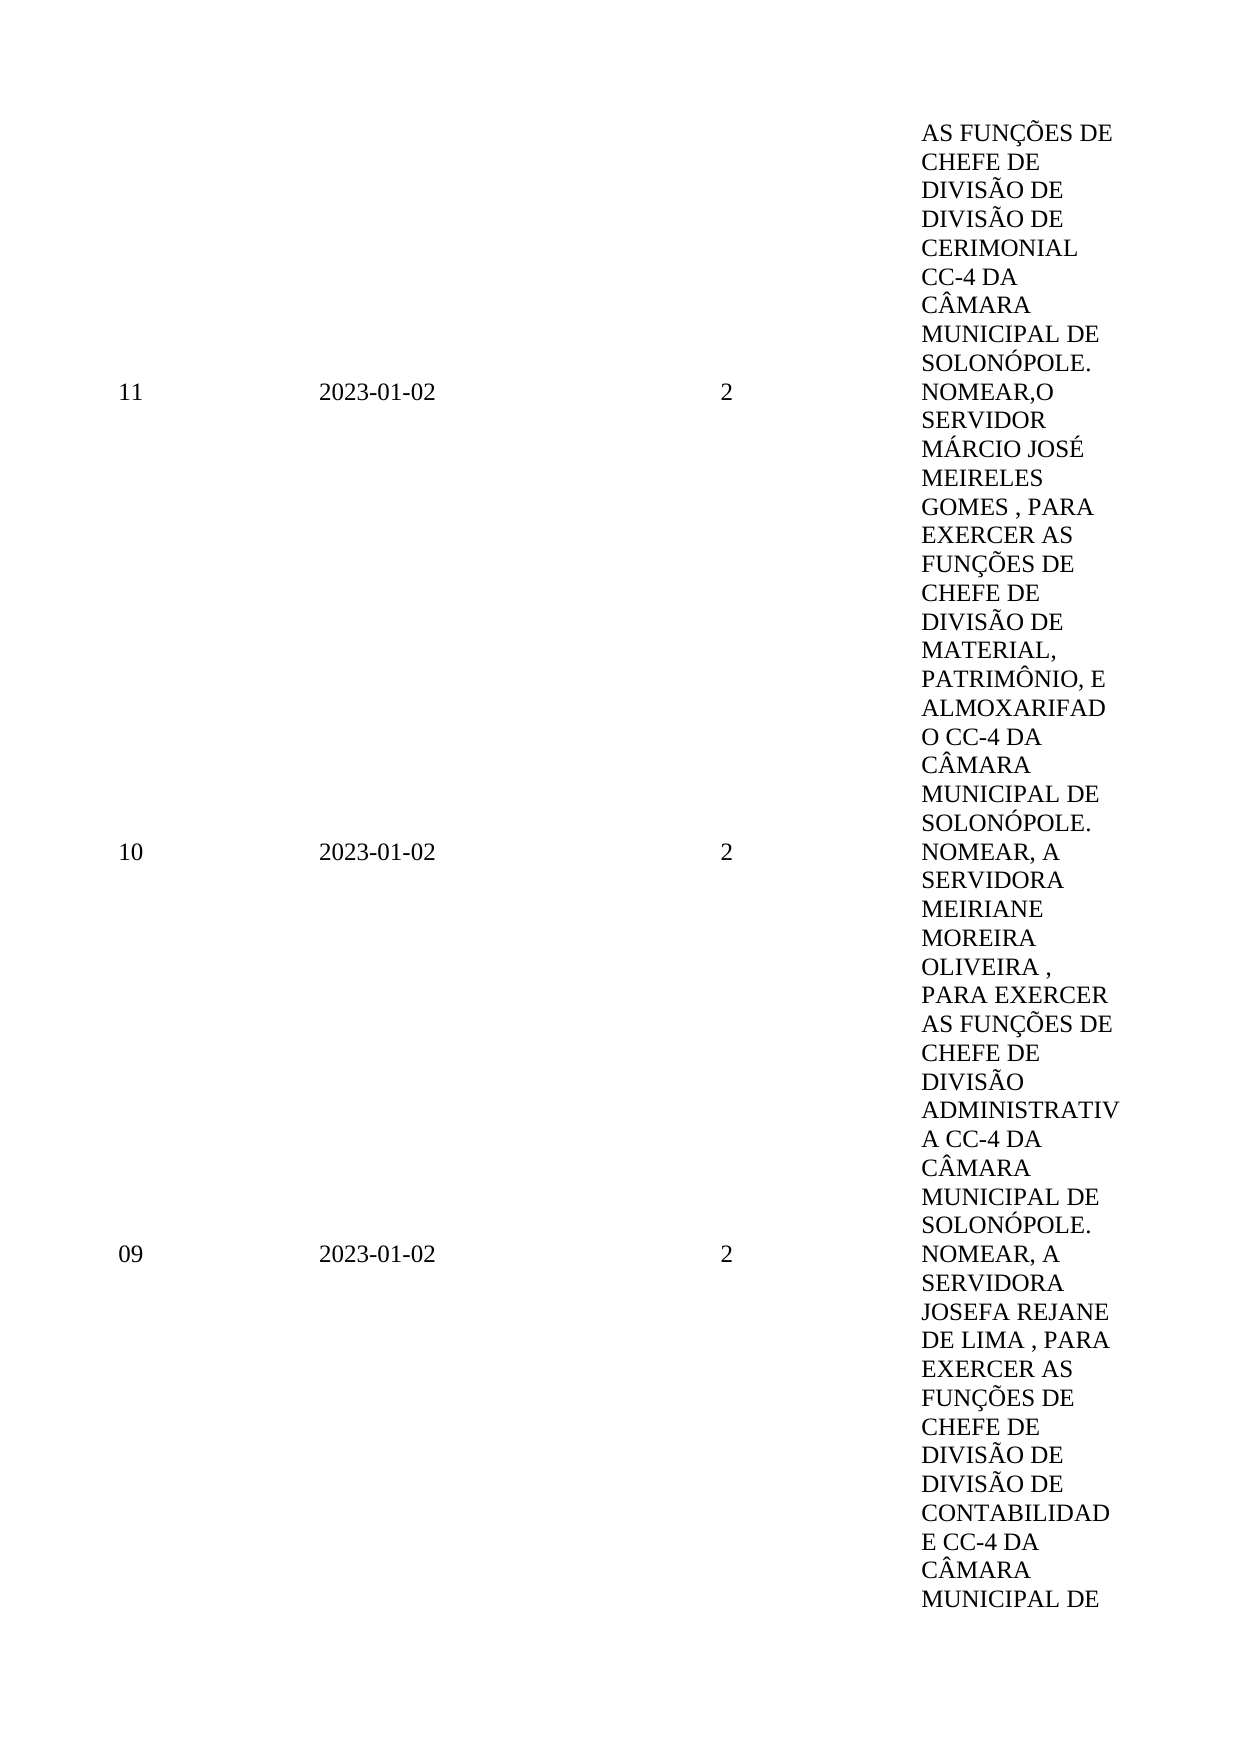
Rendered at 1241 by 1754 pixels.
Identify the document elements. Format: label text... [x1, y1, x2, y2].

table_cell 11 [118, 377, 319, 837]
table_cell [319, 118, 519, 377]
table_cell NOMEAR,O SERVIDOR MÁRCIO JOSÉ MEIRELES GOMES , PARA EXERCER AS FUNÇÕES DE CHEFE DE DIVISÃO DE MATERIAL, PATRIMÔNIO, E ALMOXARIFADO CC-4 DA CÂMARA MUNICIPAL DE SOLONÓPOLE. [921, 377, 1122, 837]
table_cell NOMEAR, A SERVIDORA JOSEFA REJANE DE LIMA , PARA EXERCER AS FUNÇÕES DE CHEFE DE DIVISÃO DE DIVISÃO DE CONTABILIDADE CC-4 DA CÂMARA MUNICIPAL DE [921, 1239, 1122, 1613]
table_cell 10 [118, 837, 319, 1239]
table_cell AS FUNÇÕES DE CHEFE DE DIVISÃO DE DIVISÃO DE CERIMONIAL CC-4 DA CÂMARA MUNICIPAL DE SOLONÓPOLE. [921, 118, 1122, 377]
table_cell 09 [118, 1239, 319, 1613]
table_cell 2 [720, 1239, 921, 1613]
table_cell NOMEAR, A SERVIDORA MEIRIANE MOREIRA OLIVEIRA , PARA EXERCER AS FUNÇÕES DE CHEFE DE DIVISÃO ADMINISTRATIVA CC-4 DA CÂMARA MUNICIPAL DE SOLONÓPOLE. [921, 837, 1122, 1239]
table_cell [520, 1239, 720, 1613]
table_cell [520, 377, 720, 837]
table_cell 2 [720, 837, 921, 1239]
table_cell 2023-01-02 [319, 377, 519, 837]
table_cell 2023-01-02 [319, 837, 519, 1239]
table_cell [520, 837, 720, 1239]
table_cell [520, 118, 720, 377]
table_cell [720, 118, 921, 377]
table_cell 2023-01-02 [319, 1239, 519, 1613]
table_cell 2 [720, 377, 921, 837]
table_cell [118, 118, 319, 377]
